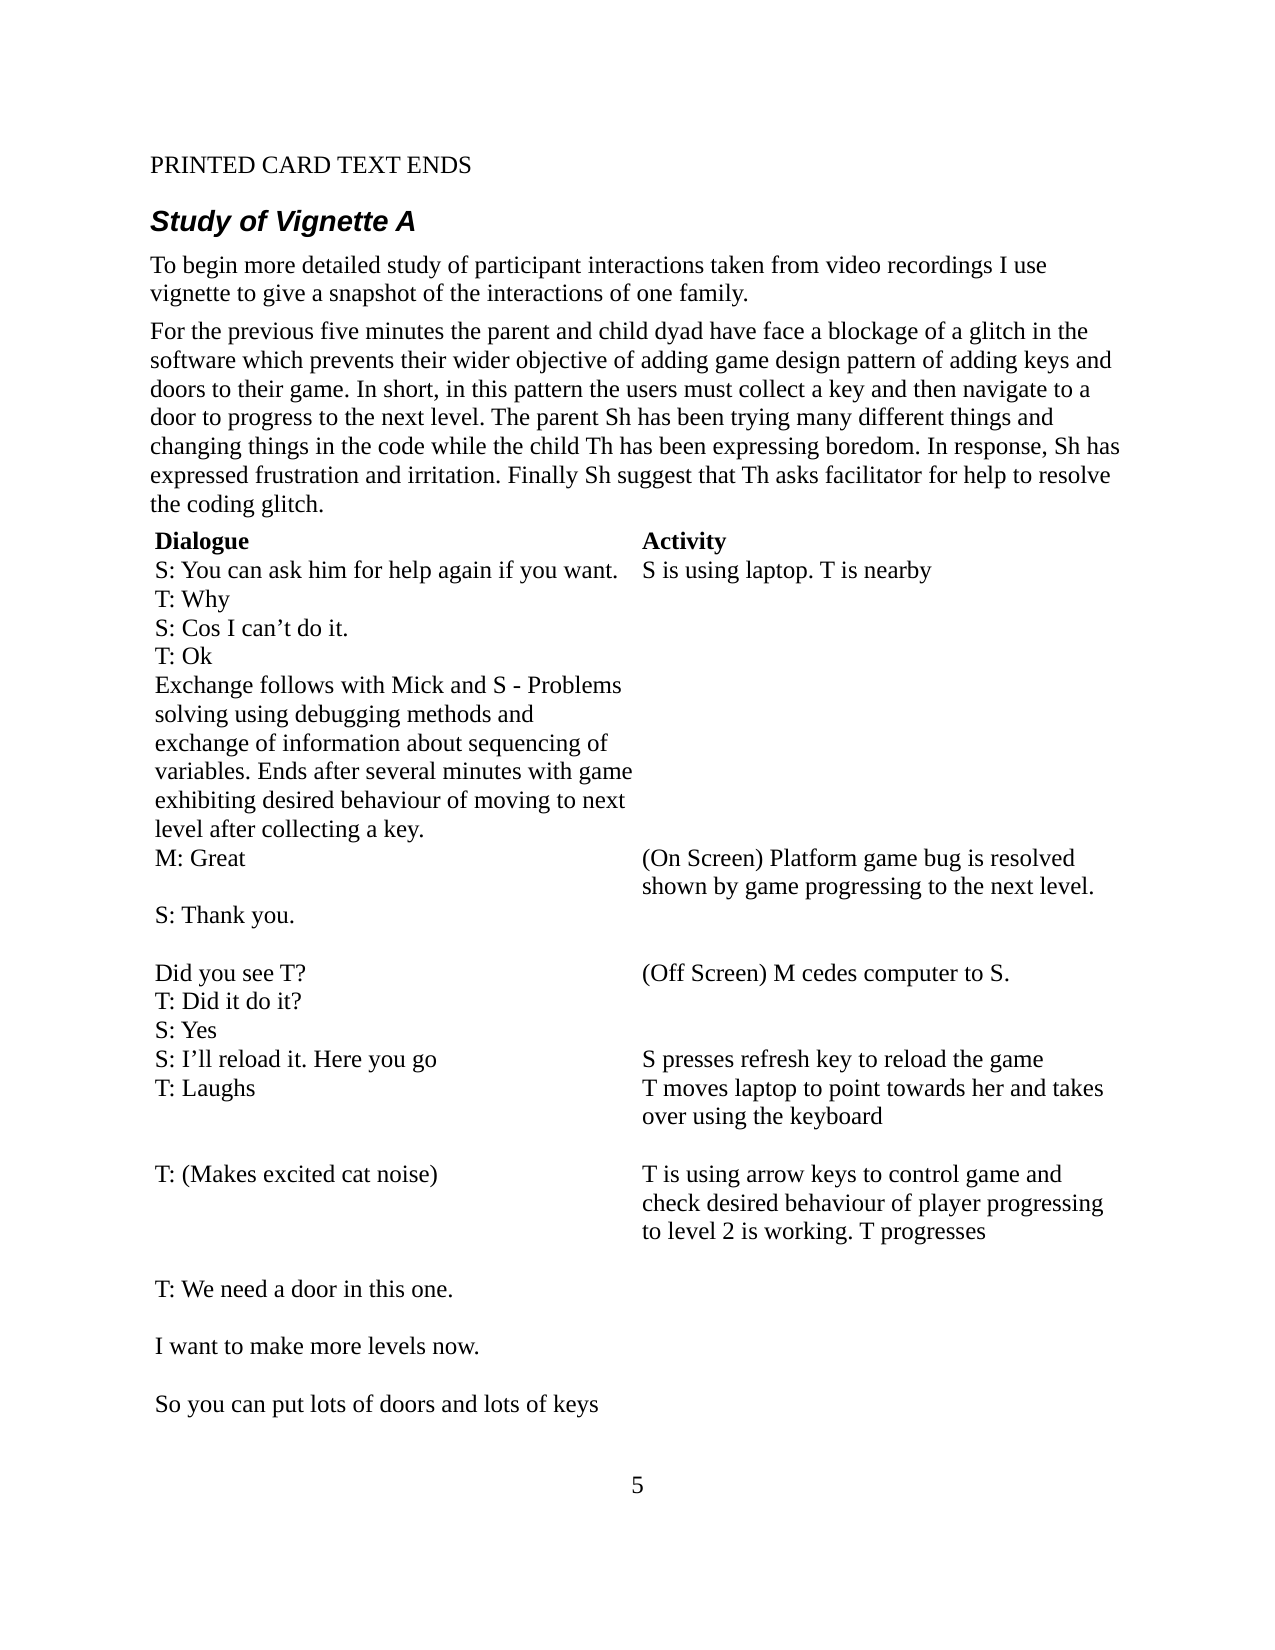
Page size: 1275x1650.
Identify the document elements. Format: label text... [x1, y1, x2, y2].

table_cell [638, 1274, 1125, 1303]
table_cell T moves laptop to point towards her and takes over using the keyboard [638, 1073, 1125, 1130]
table_cell [150, 929, 637, 958]
table_cell T is using arrow keys to control game and check desired behaviour of player progressing to level 2 is working. T progresses [638, 1159, 1125, 1245]
subtitle Study of Vignette A [150, 204, 1125, 237]
table_cell [638, 1130, 1125, 1159]
table_cell T: Did it do it? [150, 986, 637, 1015]
text PRINTED CARD TEXT ENDS [150, 150, 1125, 179]
table_cell S presses refresh key to reload the game [638, 1044, 1125, 1073]
table_cell [638, 1303, 1125, 1331]
table_cell Did you see T? [150, 958, 637, 986]
table_cell T: (Makes excited cat noise) [150, 1159, 637, 1245]
table_cell (Off Screen) M cedes computer to S. [638, 958, 1125, 986]
table_cell [150, 1303, 637, 1331]
table_cell T: Laughs [150, 1073, 637, 1130]
table_cell [638, 986, 1125, 1015]
table_cell [150, 1245, 637, 1274]
table_cell Exchange follows with Mick and S - Problems solving using debugging methods and exchange of information about sequencing of variables. Ends after several minutes with game exhibiting desired behaviour of moving to next level after collecting a key. [150, 670, 637, 843]
table_header Activity [638, 526, 1125, 555]
table_cell [638, 1245, 1125, 1274]
table_cell [638, 929, 1125, 958]
table_cell S: Cos I can’t do it. [150, 613, 637, 641]
table_cell T: Why [150, 584, 637, 613]
table_cell (On Screen) Platform game bug is resolved shown by game progressing to the next level. [638, 843, 1125, 900]
table_cell M: Great [150, 843, 637, 900]
table_cell S: I’ll reload it. Here you go [150, 1044, 637, 1073]
table_cell T: We need a door in this one. [150, 1274, 637, 1303]
table_cell [150, 1360, 637, 1389]
table_cell I want to make more levels now. [150, 1331, 637, 1360]
table_cell [638, 584, 1125, 613]
table_cell [150, 1130, 637, 1159]
text For the previous five minutes the parent and child dyad have face a blockage of a glitch in the software which prevents their wider objective of adding game design pattern of adding keys and doors to their game. In short, in this pattern the users must collect a key and then navigate to a door to progress to the next level. The parent Sh has been trying many different things and changing things in the code while the child Th has been expressing boredom. In response, Sh has expressed frustration and irritation. Finally Sh suggest that Th asks facilitator for help to resolve the coding glitch. [150, 316, 1125, 517]
table_cell [638, 670, 1125, 843]
table_cell [638, 641, 1125, 670]
table_cell [638, 613, 1125, 641]
table_cell So you can put lots of doors and lots of keys [150, 1389, 637, 1418]
table_cell S: Thank you. [150, 900, 637, 929]
table_cell S: Yes [150, 1015, 637, 1044]
table_cell [638, 1331, 1125, 1360]
table_cell [638, 1389, 1125, 1418]
table_cell S: You can ask him for help again if you want. [150, 555, 637, 584]
table_cell [638, 1360, 1125, 1389]
table_cell [638, 900, 1125, 929]
table_cell T: Ok [150, 641, 637, 670]
table_cell S is using laptop. T is nearby [638, 555, 1125, 584]
table_cell [638, 1015, 1125, 1044]
table_header Dialogue [150, 526, 637, 555]
text To begin more detailed study of participant interactions taken from video recordings I use vignette to give a snapshot of the interactions of one family. [150, 250, 1125, 307]
